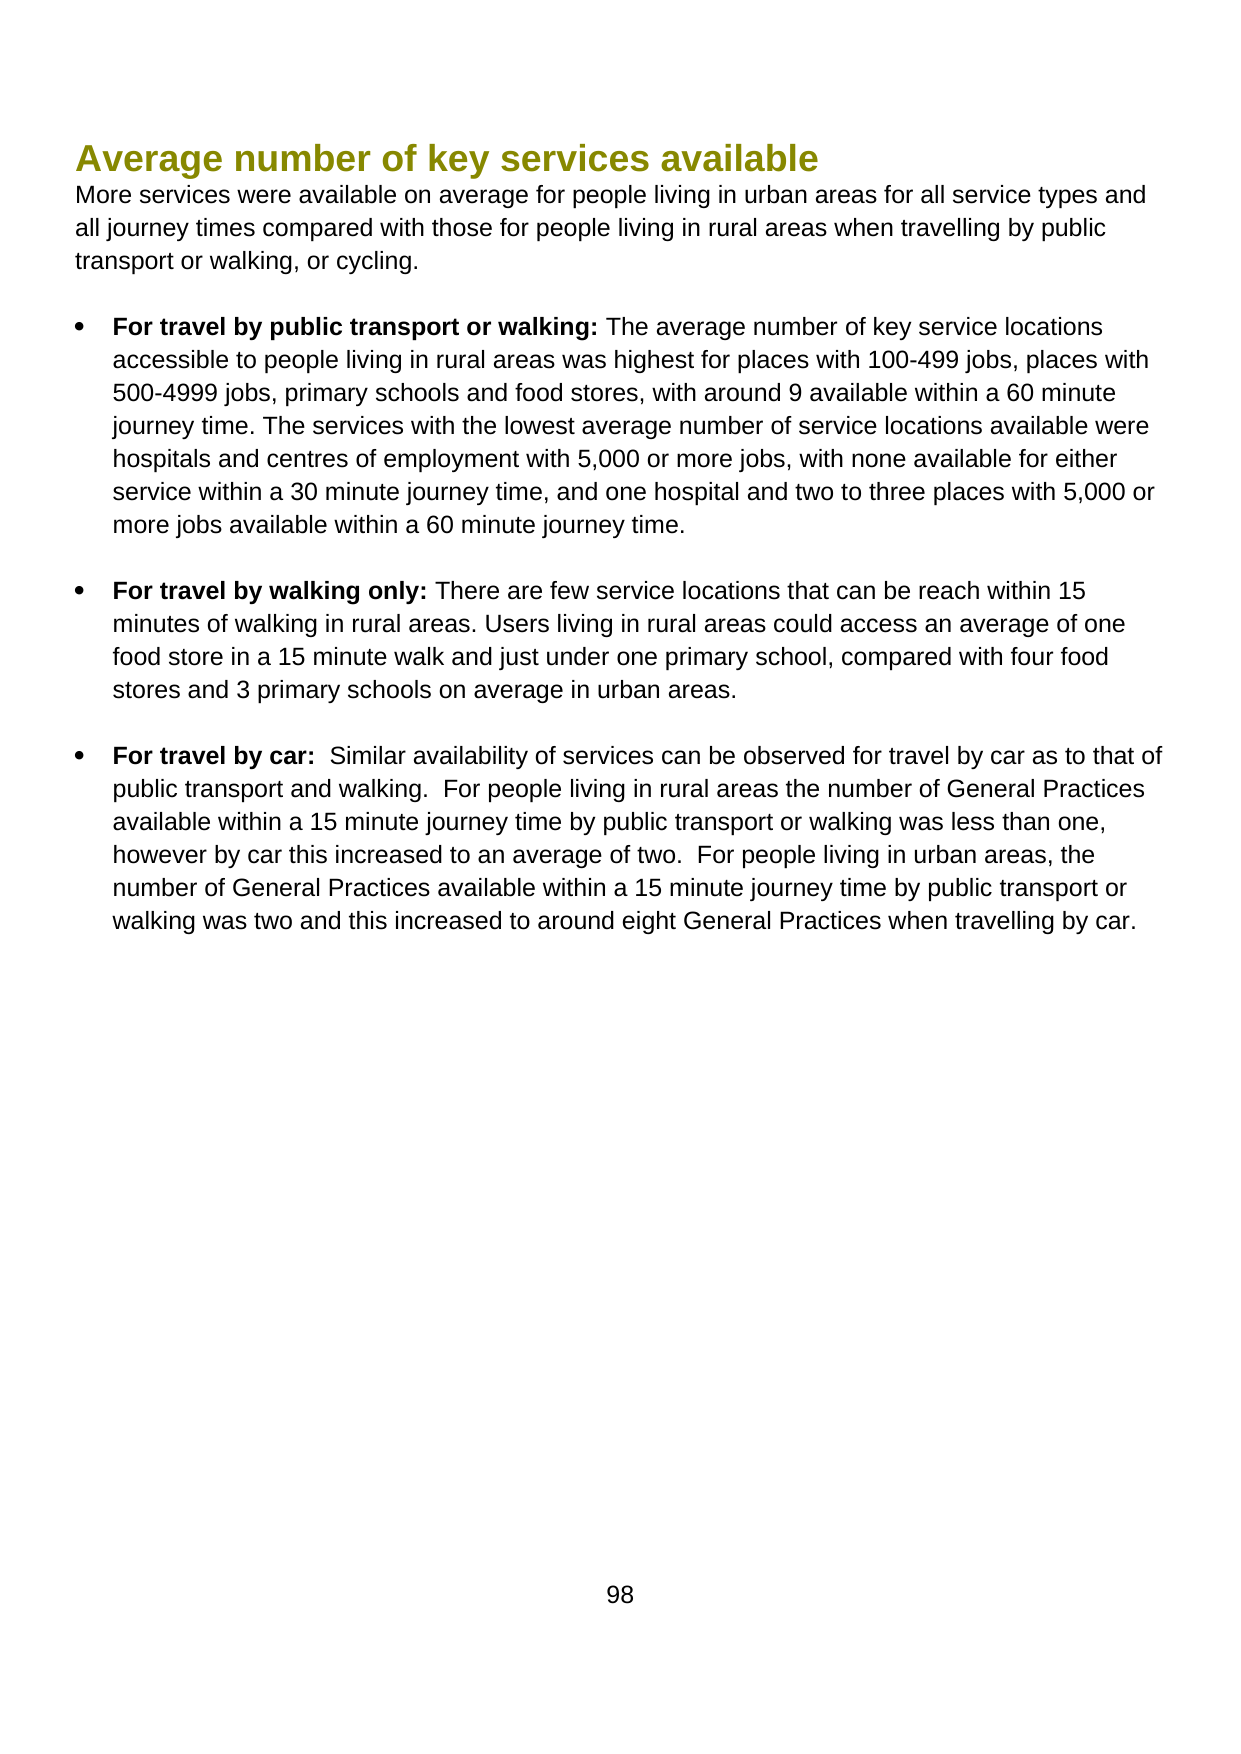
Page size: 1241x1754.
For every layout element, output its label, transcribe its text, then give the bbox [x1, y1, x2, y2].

list For travel by car: Similar availability of services can be observed for travel by car as to that of public transport and walking. For people living in rural areas the number of General Practices available within a 15 minute journey time by public transport or walking was less than one, however by car this increased to an average of two. For people living in urban areas, the number of General Practices available within a 15 minute journey time by public transport or walking was two and this increased to around eight General Practices when travelling by car. [75, 741, 1165, 935]
list For travel by public transport or walking: The average number of key service locations accessible to people living in rural areas was highest for places with 100-499 jobs, places with 500-4999 jobs, primary schools and food stores, with around 9 available within a 60 minute journey time. The services with the lowest average number of service locations available were hospitals and centres of employment with 5,000 or more jobs, with none available for either service within a 30 minute journey time, and one hospital and two to three places with 5,000 or more jobs available within a 60 minute journey time. [75, 312, 1165, 539]
list For travel by walking only: There are few service locations that can be reach within 15 minutes of walking in rural areas. Users living in rural areas could access an average of one food store in a 15 minute walk and just under one primary school, compared with four food stores and 3 primary schools on average in urban areas. [75, 576, 1165, 704]
subtitle Average number of key services available [75, 136, 1165, 179]
text More services were available on average for people living in urban areas for all service types and all journey times compared with those for people living in rural areas when travelling by public transport or walking, or cycling. [75, 179, 1165, 274]
